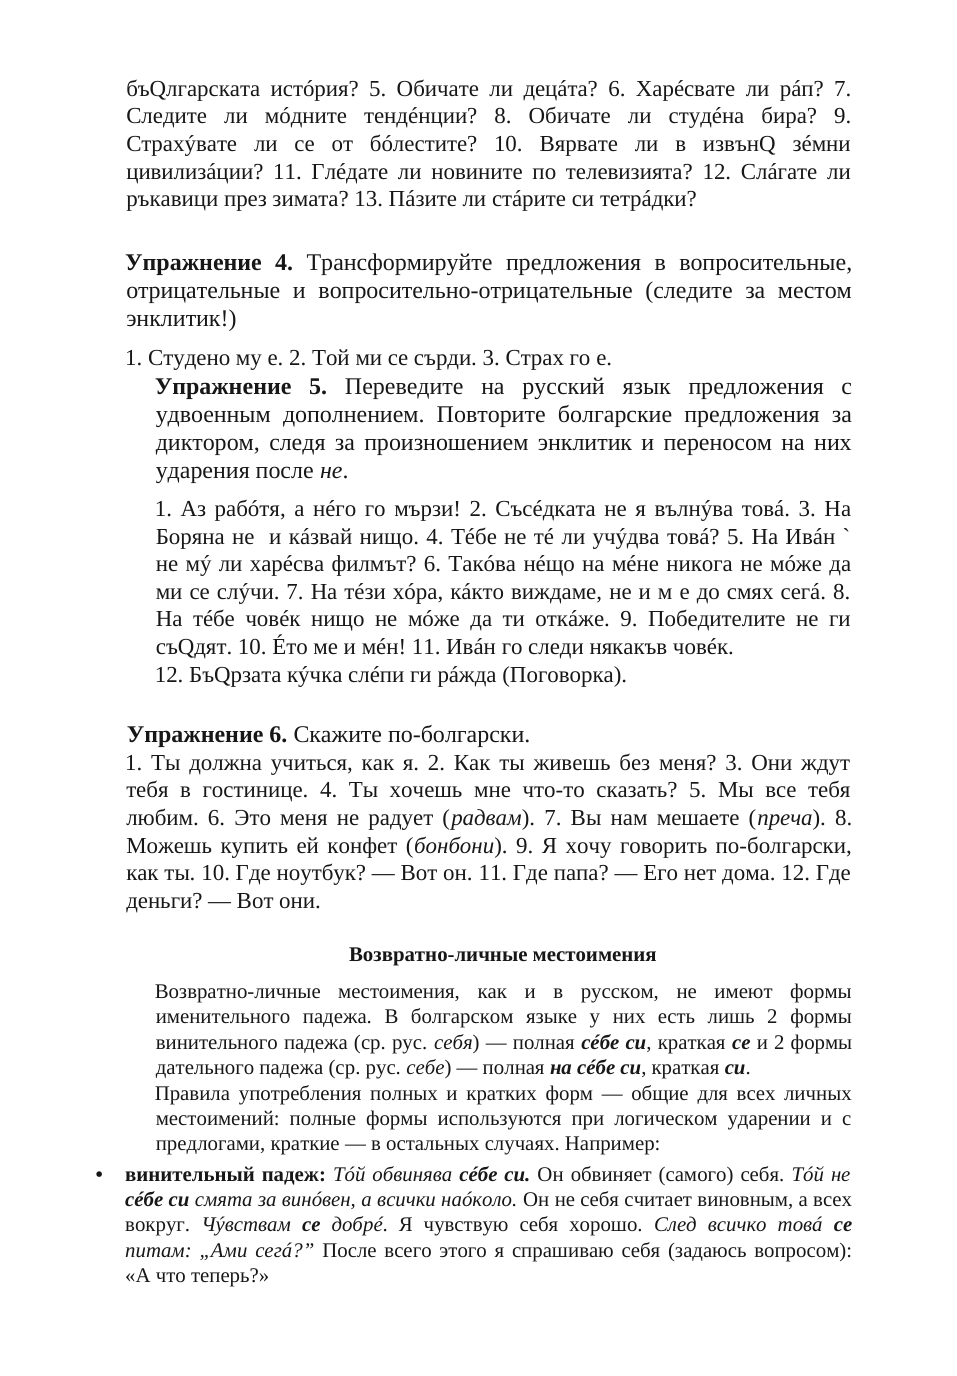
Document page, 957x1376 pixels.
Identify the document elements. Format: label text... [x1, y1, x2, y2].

text 1. Ты должна учиться, как я. 2. Как ты живешь без меня? 3. Они ждут тебя в гостинице. 4. Ты хочешь мне что-то сказать? 5. Мы все тебя любим. 6. Это меня не радует (радвам). 7. Вы нам мешаете (преча). 8. Можешь купить ей конфет (бонбони). 9. Я хочу говорить по-болгарски, как ты. 10. Где ноутбук? — Вот он. 11. Где папа? — Его нет дома. 12. Где деньги? — Вот они. [125, 749, 852, 913]
text Возвратно-личные местоимения, как и в русском, не имеют формы именительного падежа. В болгарском языке у них есть лишь 2 формы винительного падежа (ср. рус. себя) — полная сéбе си, краткая се и 2 формы дательного падежа (ср. рус. себе) — полная на сéбе си, краткая си. [154, 979, 852, 1079]
text Возвратно-личные местоимения [167, 942, 839, 966]
text Упражнение 6. Скажите по-болгарски. [121, 720, 852, 747]
list винительный падеж: Тóй обвинява сéбе си. Он обвиняет (самого) себя. Тóй не сéбе си смята за винóвен, а всички наóколо. Он не себя считает виновным, а всех вокруг. Чýвствам се добрé. Я чувствую себя хорошо. След всичко товá се питам: „Ами сегá?” После всего этого я спрашиваю себя (задаюсь вопросом): «А что теперь?» [95, 1162, 852, 1287]
text 1. Студено му е. 2. Той ми се сърди. 3. Страх го е. [125, 343, 852, 370]
text 12. БъQрзата кýчка слéпи ги рáжда (Поговорка). [154, 661, 852, 688]
text Упражнение 5. Переведите на русский язык предложения с удвоенным дополнением. Повторите болгарские предложения за диктором, следя за произношением энклитик и переносом на них ударения после не. [154, 372, 852, 484]
text Упражнение 4. Трансформируйте предложения в вопросительные, отрицательные и вопросительно-отрицательные (следите за местом энклитик!) [125, 248, 852, 332]
text бъQлгарската истóрия? 5. Обичате ли децáта? 6. Харéсвате ли рáп? 7. Следите ли мóдните тендéнции? 8. Обичате ли студéна бира? 9. Страхýвате ли се от бóлестите? 10. Вярвате ли в извънQ зéмни цивилизáции? 11. Глéдате ли новините по телевизията? 12. Слáгате ли ръкавици през зимата? 13. Пáзите ли стáрите си тетрáдки? [125, 75, 852, 212]
text 1. Аз рабóтя, а нéго го мързи! 2. Съсéдката не я вълнýва товá. 3. На Боряна не и кáзвай нищо. 4. Тéбе не тé ли учýдва товá? 5. На Ивáн ` не мý ли харéсва филмът? 6. Такóва нéщо на мéне никога не мóже да ми се слýчи. 7. На тéзи хóра, кáкто виждаме, не и м е до смях сегá. 8. На тéбе човéк нищо не мóже да ти откáже. 9. Победителите не ги съQдят. 10. Éто ме и мéн! 11. Ивáн го следи някакъв човéк. [154, 495, 852, 659]
text Правила употребления полных и кратких форм — общие для всех личных местоимений: полные формы используются при логическом ударении и с предлогами, краткие — в остальных случаях. Например: [154, 1081, 852, 1155]
